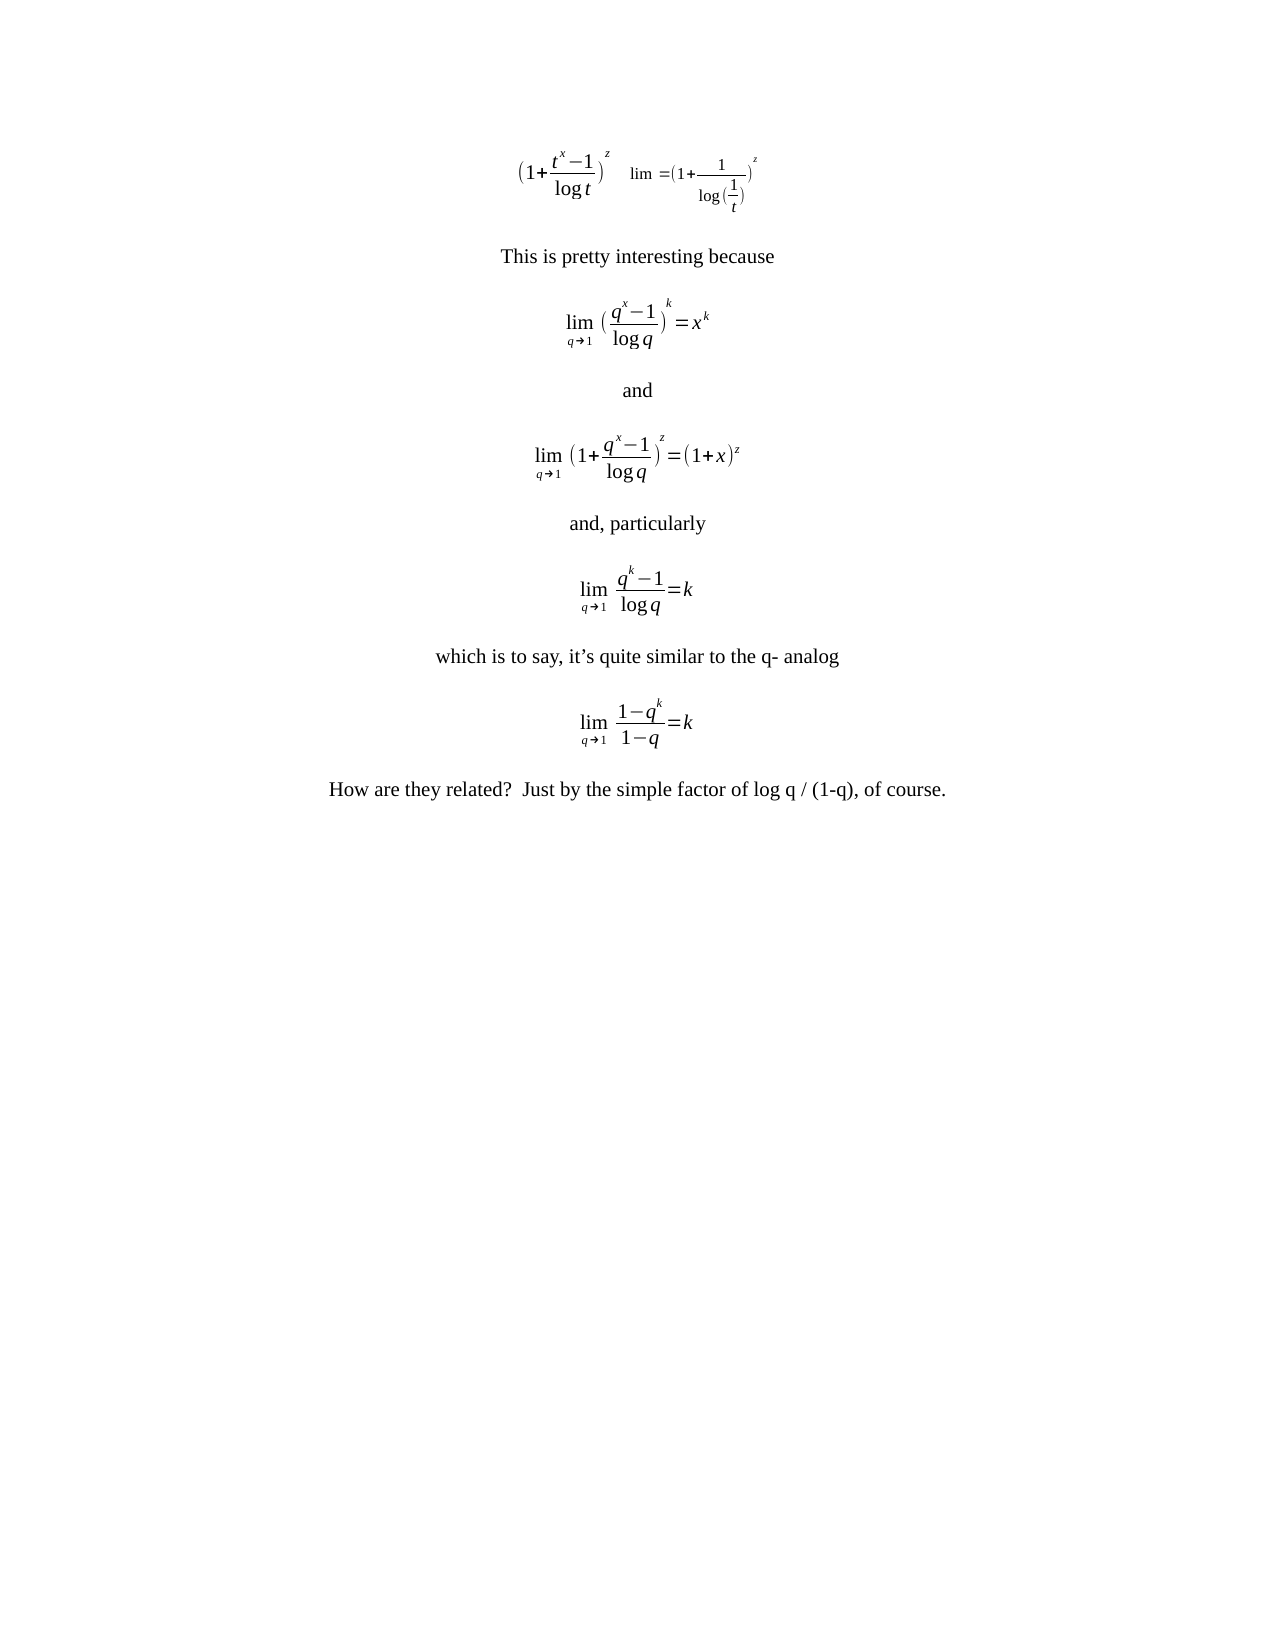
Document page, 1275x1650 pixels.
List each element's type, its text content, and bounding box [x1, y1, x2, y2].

text which is to say, it’s quite similar to the q- analog [118, 644, 1157, 668]
text This is pretty interesting because [118, 244, 1157, 268]
text and, particularly [118, 511, 1157, 535]
text How are they related? Just by the simple factor of log q / (1-q), of course. [118, 777, 1157, 801]
text and [118, 377, 1157, 402]
